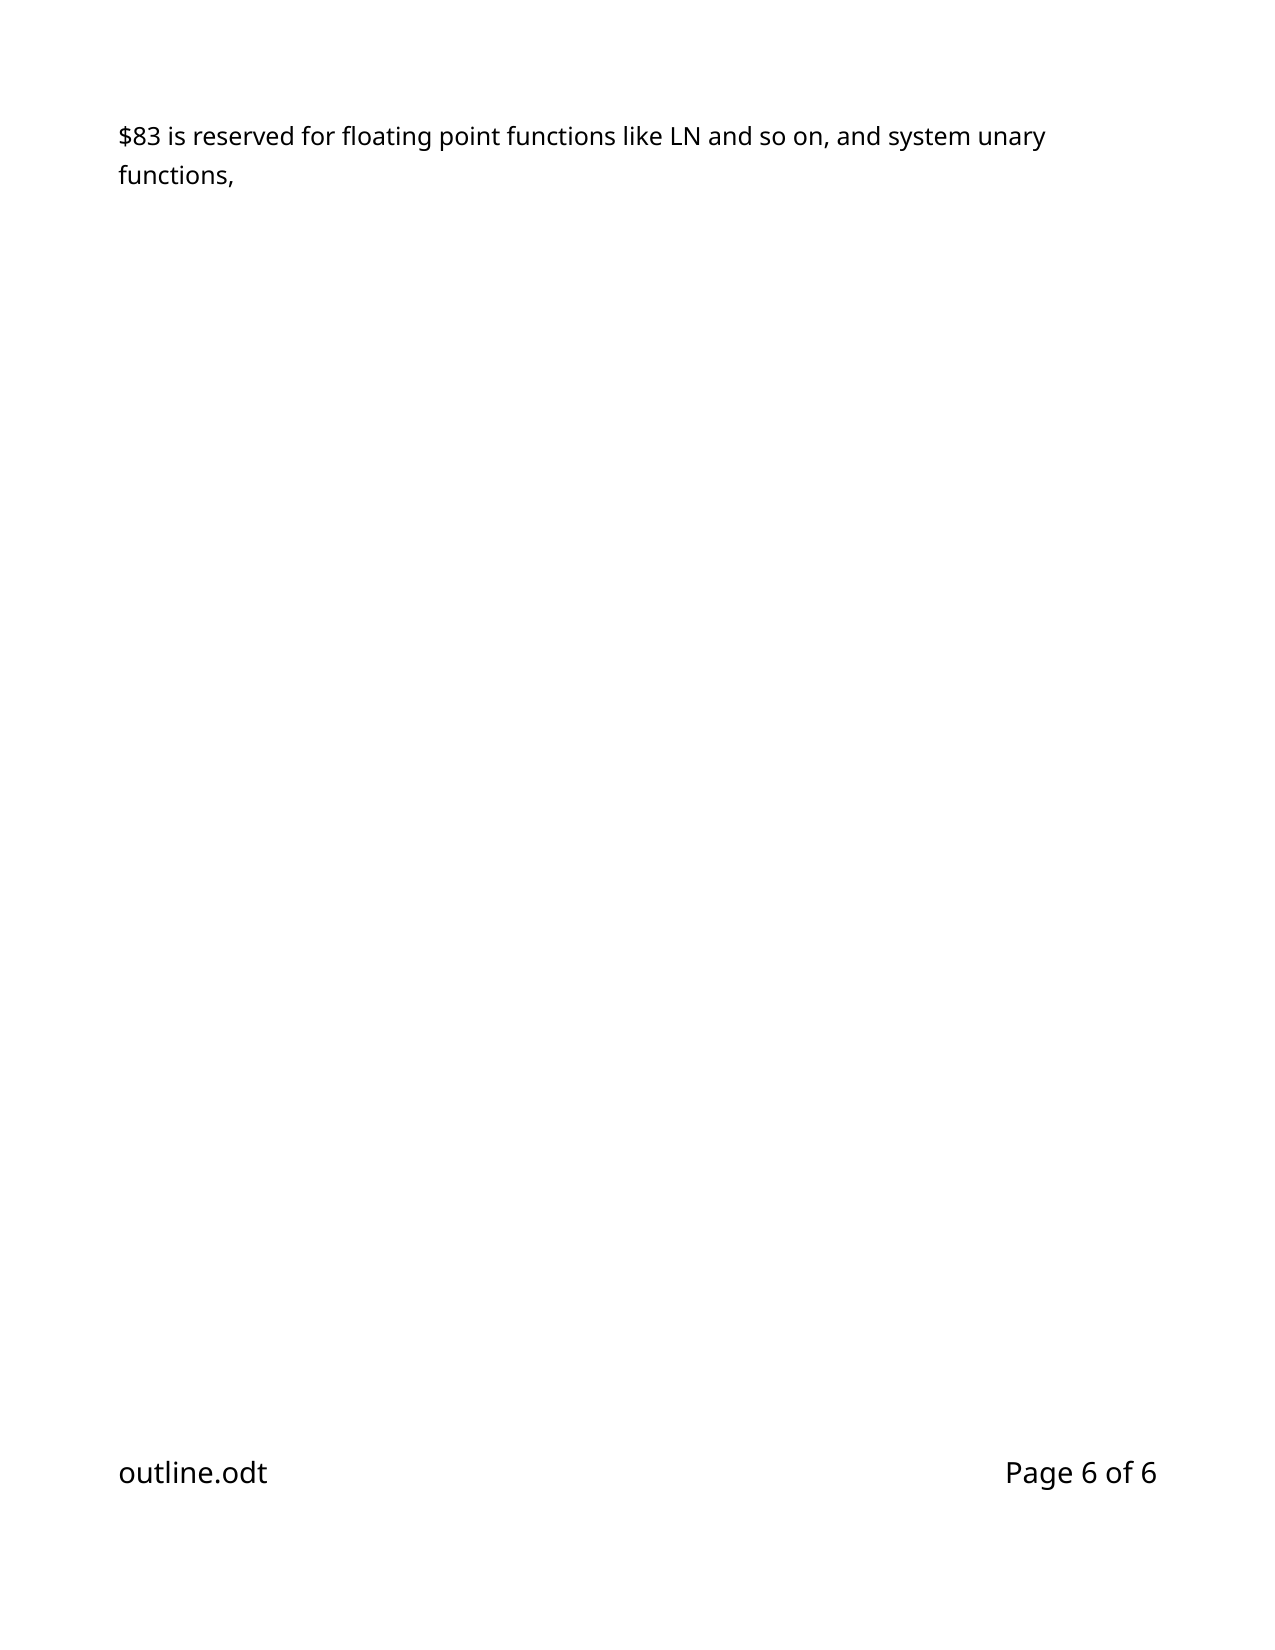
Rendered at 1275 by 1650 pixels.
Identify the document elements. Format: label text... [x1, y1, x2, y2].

text $83 is reserved for floating point functions like LN and so on, and system unary functions, [118, 118, 1157, 191]
